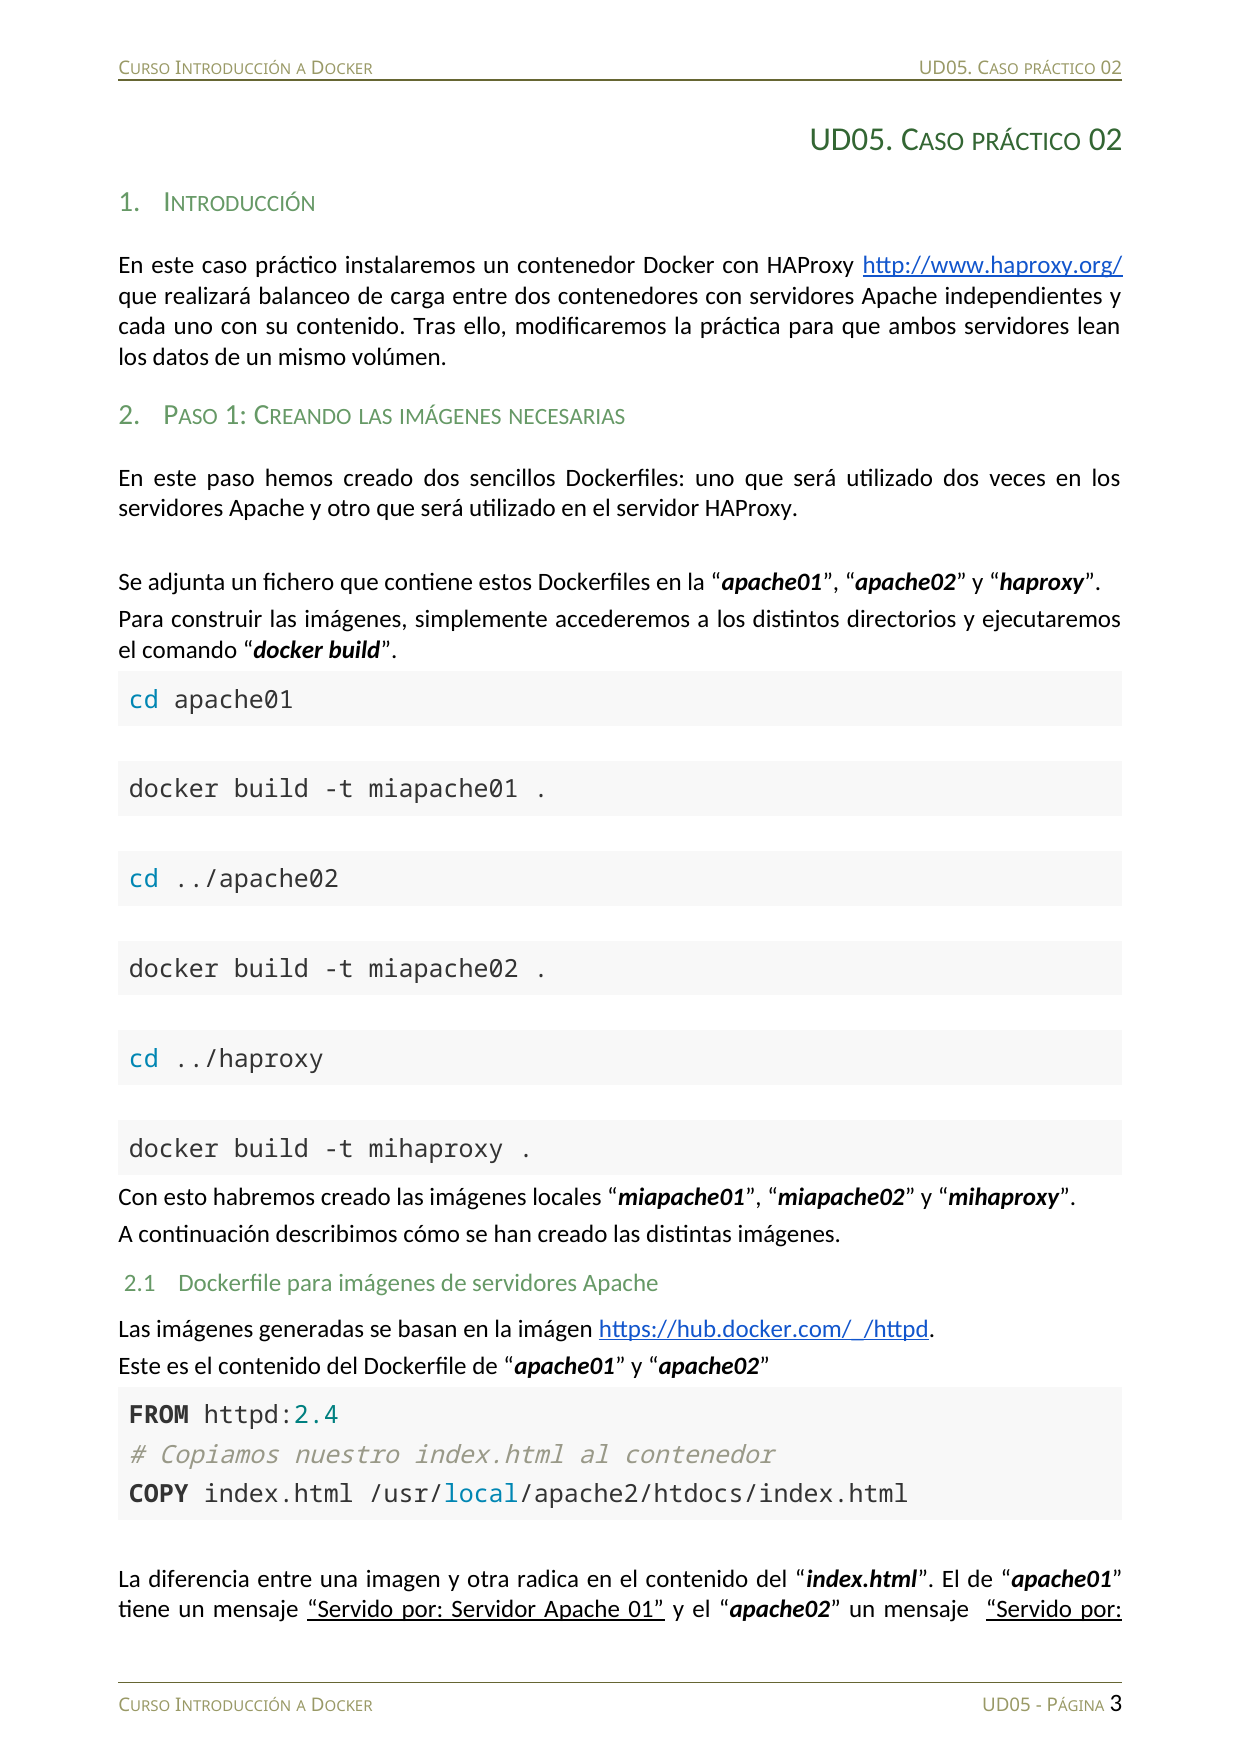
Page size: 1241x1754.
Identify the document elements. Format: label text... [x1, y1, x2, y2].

subtitle Paso 1: Creando las imágenes necesarias [118, 396, 1122, 432]
text En este caso práctico instalaremos un contenedor Docker con HAProxy http://www.haproxy.org/ que realizará balanceo de carga entre dos contenedores con servidores Apache independientes y cada uno con su contenido. Tras ello, modificaremos la práctica para que ambos servidores lean los datos de un mismo volúmen. [118, 249, 1122, 371]
text Se adjunta un fichero que contiene estos Dockerfiles en la “apache01”, “apache02” y “haproxy”. [118, 566, 1122, 597]
text La diferencia entre una imagen y otra radica en el contenido del “index.html”. El de “apache01” tiene un mensaje “Servido por: Servidor Apache 01” y el “apache02” un mensaje “Servido por: [118, 1563, 1122, 1624]
text Este es el contenido del Dockerfile de “apache01” y “apache02” [118, 1350, 1122, 1380]
subtitle Introducción [118, 183, 1122, 219]
table_header cd ../apache02 [118, 851, 1122, 906]
subtitle Dockerfile para imágenes de servidores Apache [118, 1267, 1122, 1298]
table_header cd apache01 [118, 671, 1122, 726]
text Para construir las imágenes, simplemente accederemos a los distintos directorios y ejecutaremos el comando “docker build”. [118, 603, 1122, 664]
table_header docker build -t miapache01 . [118, 761, 1122, 816]
text Las imágenes generadas se basan en la imágen https://hub.docker.com/_/httpd. [118, 1313, 1122, 1343]
text UD05. Caso práctico 02 [118, 118, 1122, 159]
table_header FROM httpd:2.4 # Copiamos nuestro index.html al contenedor COPY index.html /usr/local/apache2/htdocs/index.html [118, 1387, 1122, 1520]
text A continuación describimos cómo se han creado las distintas imágenes. [118, 1218, 1122, 1249]
table_header cd ../haproxy [118, 1030, 1122, 1085]
table_header docker build -t mihaproxy . [118, 1120, 1122, 1175]
text Con esto habremos creado las imágenes locales “miapache01”, “miapache02” y “mihaproxy”. [118, 1181, 1122, 1212]
text En este paso hemos creado dos sencillos Dockerfiles: uno que será utilizado dos veces en los servidores Apache y otro que será utilizado en el servidor HAProxy. [118, 462, 1122, 523]
table_header docker build -t miapache02 . [118, 941, 1122, 995]
